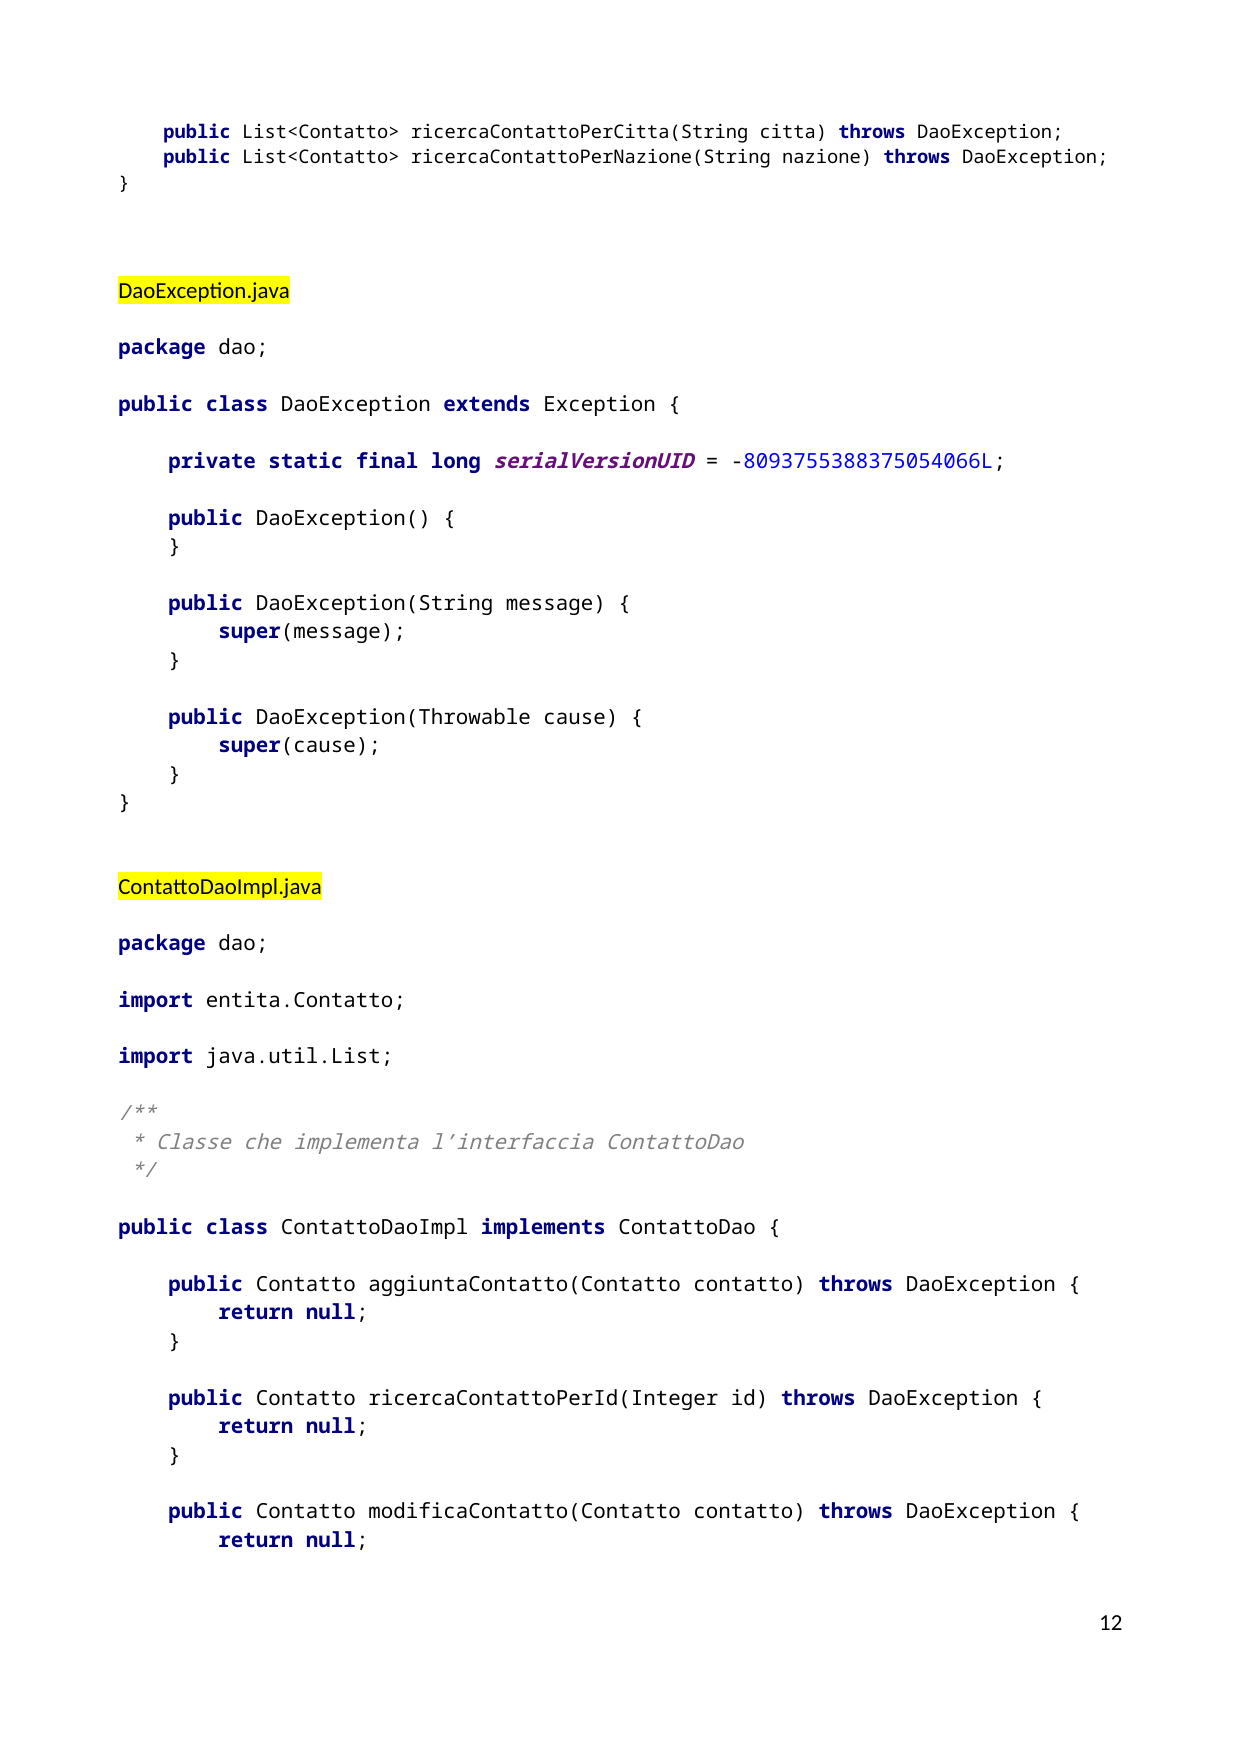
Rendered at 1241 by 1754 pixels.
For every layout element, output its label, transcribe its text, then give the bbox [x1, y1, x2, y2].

text package dao; import entita.Contatto; import java.util.List; /** * Classe che implementa l’interfaccia ContattoDao */ public class ContattoDaoImpl implements ContattoDao { public Contatto aggiuntaContatto(Contatto contatto) throws DaoException { return null; } public Contatto ricercaContattoPerId(Integer id) throws DaoException { return null; } public Contatto modificaContatto(Contatto contatto) throws DaoException { return null; [118, 928, 1122, 1553]
text ContattoDaoImpl.java [118, 872, 1122, 900]
text public List<Contatto> ricercaContattoPerCitta(String citta) throws DaoException; public List<Contatto> ricercaContattoPerNazione(String nazione) throws DaoException; } [118, 118, 1122, 195]
text package dao; public class DaoException extends Exception { private static final long serialVersionUID = -8093755388375054066L; public DaoException() { } public DaoException(String message) { super(message); } public DaoException(Throwable cause) { super(cause); } } [118, 332, 1122, 816]
text DaoException.java [118, 276, 1122, 304]
